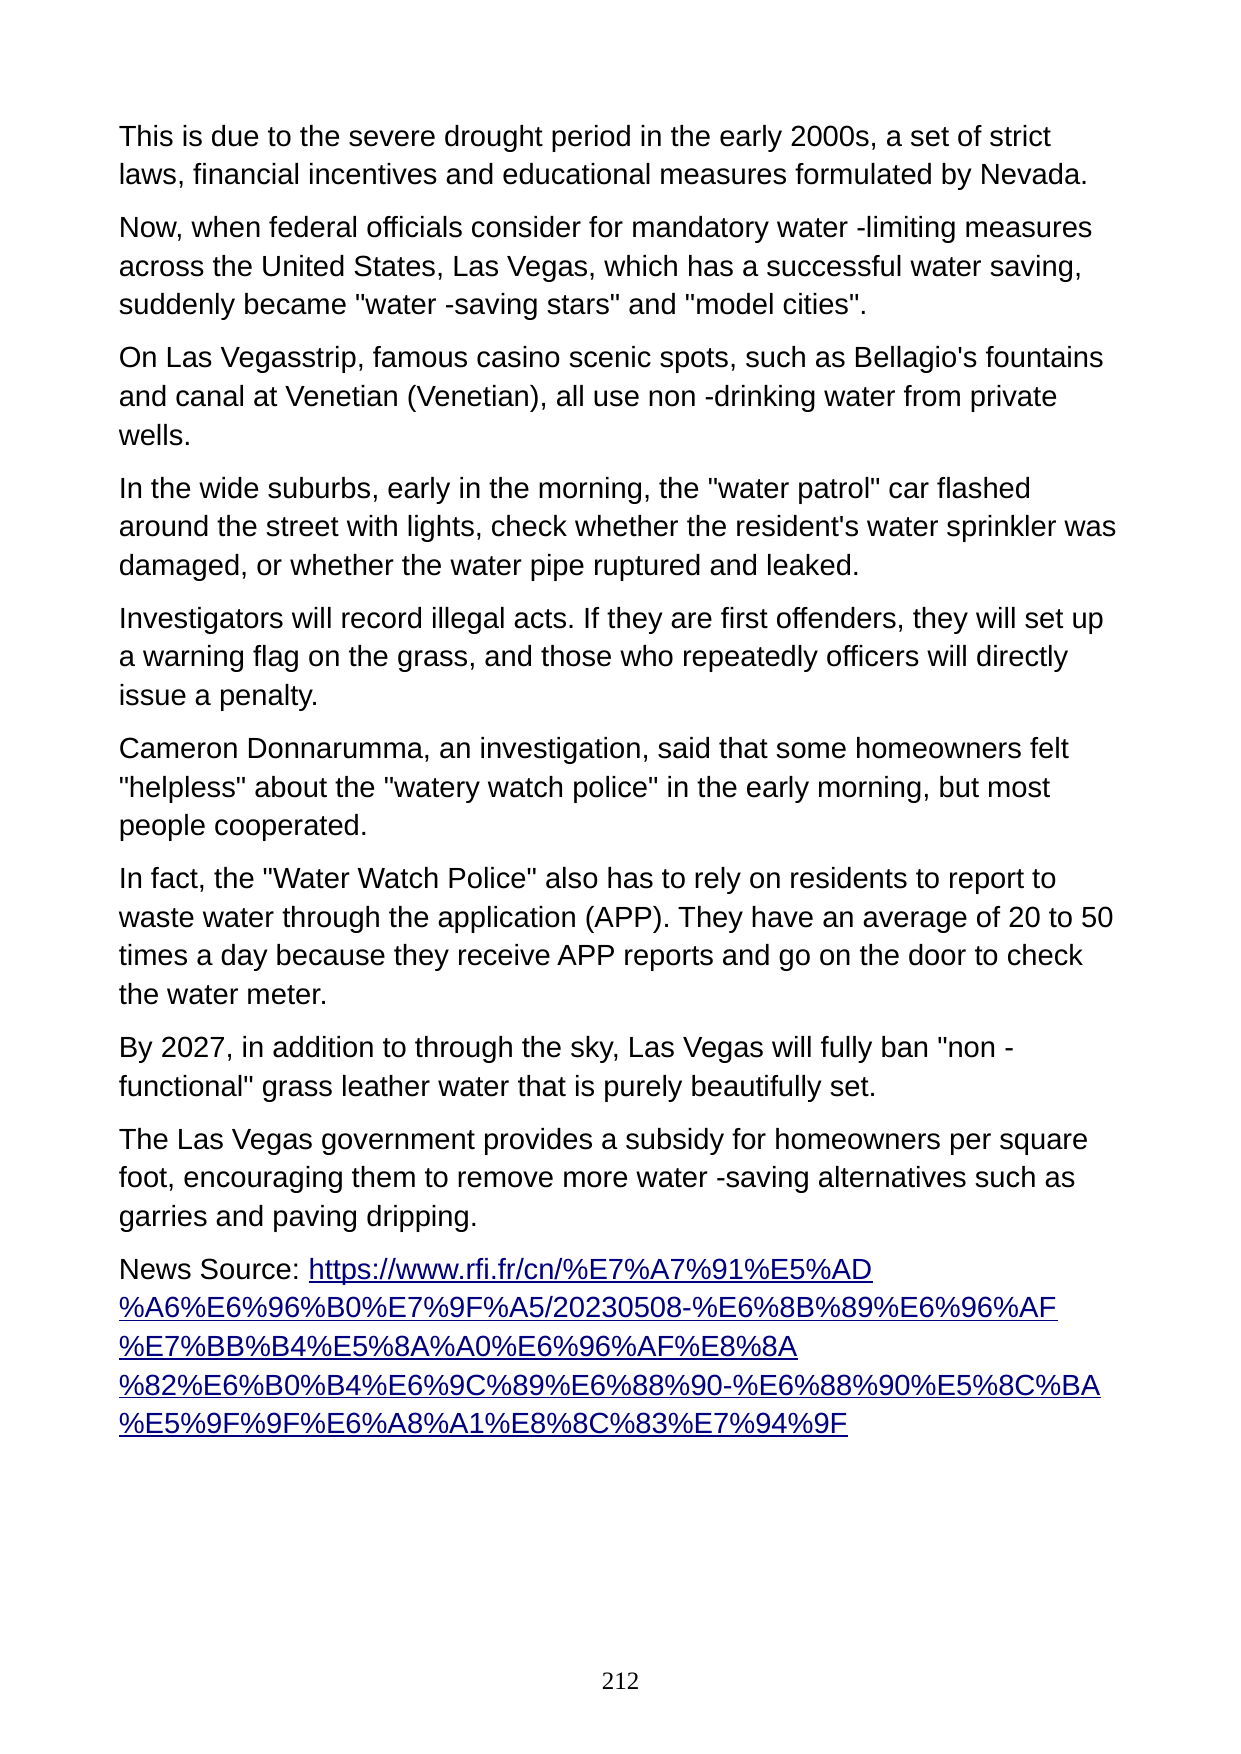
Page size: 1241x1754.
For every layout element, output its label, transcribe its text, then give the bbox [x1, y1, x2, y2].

text This is due to the severe drought period in the early 2000s, a set of strict laws, financial incentives and educational measures formulated by Nevada. [118, 118, 1122, 191]
text By 2027, in addition to through the sky, Las Vegas will fully ban "non -functional" grass leather water that is purely beautifully set. [118, 1030, 1122, 1102]
text In fact, the "Water Watch Police" also has to rely on residents to report to waste water through the application (APP). They have an average of 20 to 50 times a day because they receive APP reports and go on the door to check the water meter. [118, 861, 1122, 1010]
text Investigators will record illegal acts. If they are first offenders, they will set up a warning flag on the grass, and those who repeatedly officers will directly issue a penalty. [118, 601, 1122, 711]
text On Las Vegasstrip, famous casino scenic spots, such as Bellagio's fountains and canal at Venetian (Venetian), all use non -drinking water from private wells. [118, 340, 1122, 451]
text News Source: https://www.rfi.fr/cn/%E7%A7%91%E5%AD%A6%E6%96%B0%E7%9F%A5/20230508-%E6%8B%89%E6%96%AF%E7%BB%B4%E5%8A%A0%E6%96%AF%E8%8A%82%E6%B0%B4%E6%9C%89%E6%88%90-%E6%88%90%E5%8C%BA%E5%9F%9F%E6%A8%A1%E8%8C%83%E7%94%9F [118, 1252, 1122, 1439]
text Now, when federal officials consider for mandatory water -limiting measures across the United States, Las Vegas, which has a successful water saving, suddenly became "water -saving stars" and "model cities". [118, 210, 1122, 321]
text In the wide suburbs, early in the morning, the "water patrol" car flashed around the street with lights, check whether the resident's water sprinkler was damaged, or whether the water pipe ruptured and leaked. [118, 471, 1122, 581]
text Cameron Donnarumma, an investigation, said that some homeowners felt "helpless" about the "watery watch police" in the early morning, but most people cooperated. [118, 731, 1122, 842]
text The Las Vegas government provides a subsidy for homeowners per square foot, encouraging them to remove more water -saving alternatives such as garries and paving dripping. [118, 1122, 1122, 1232]
